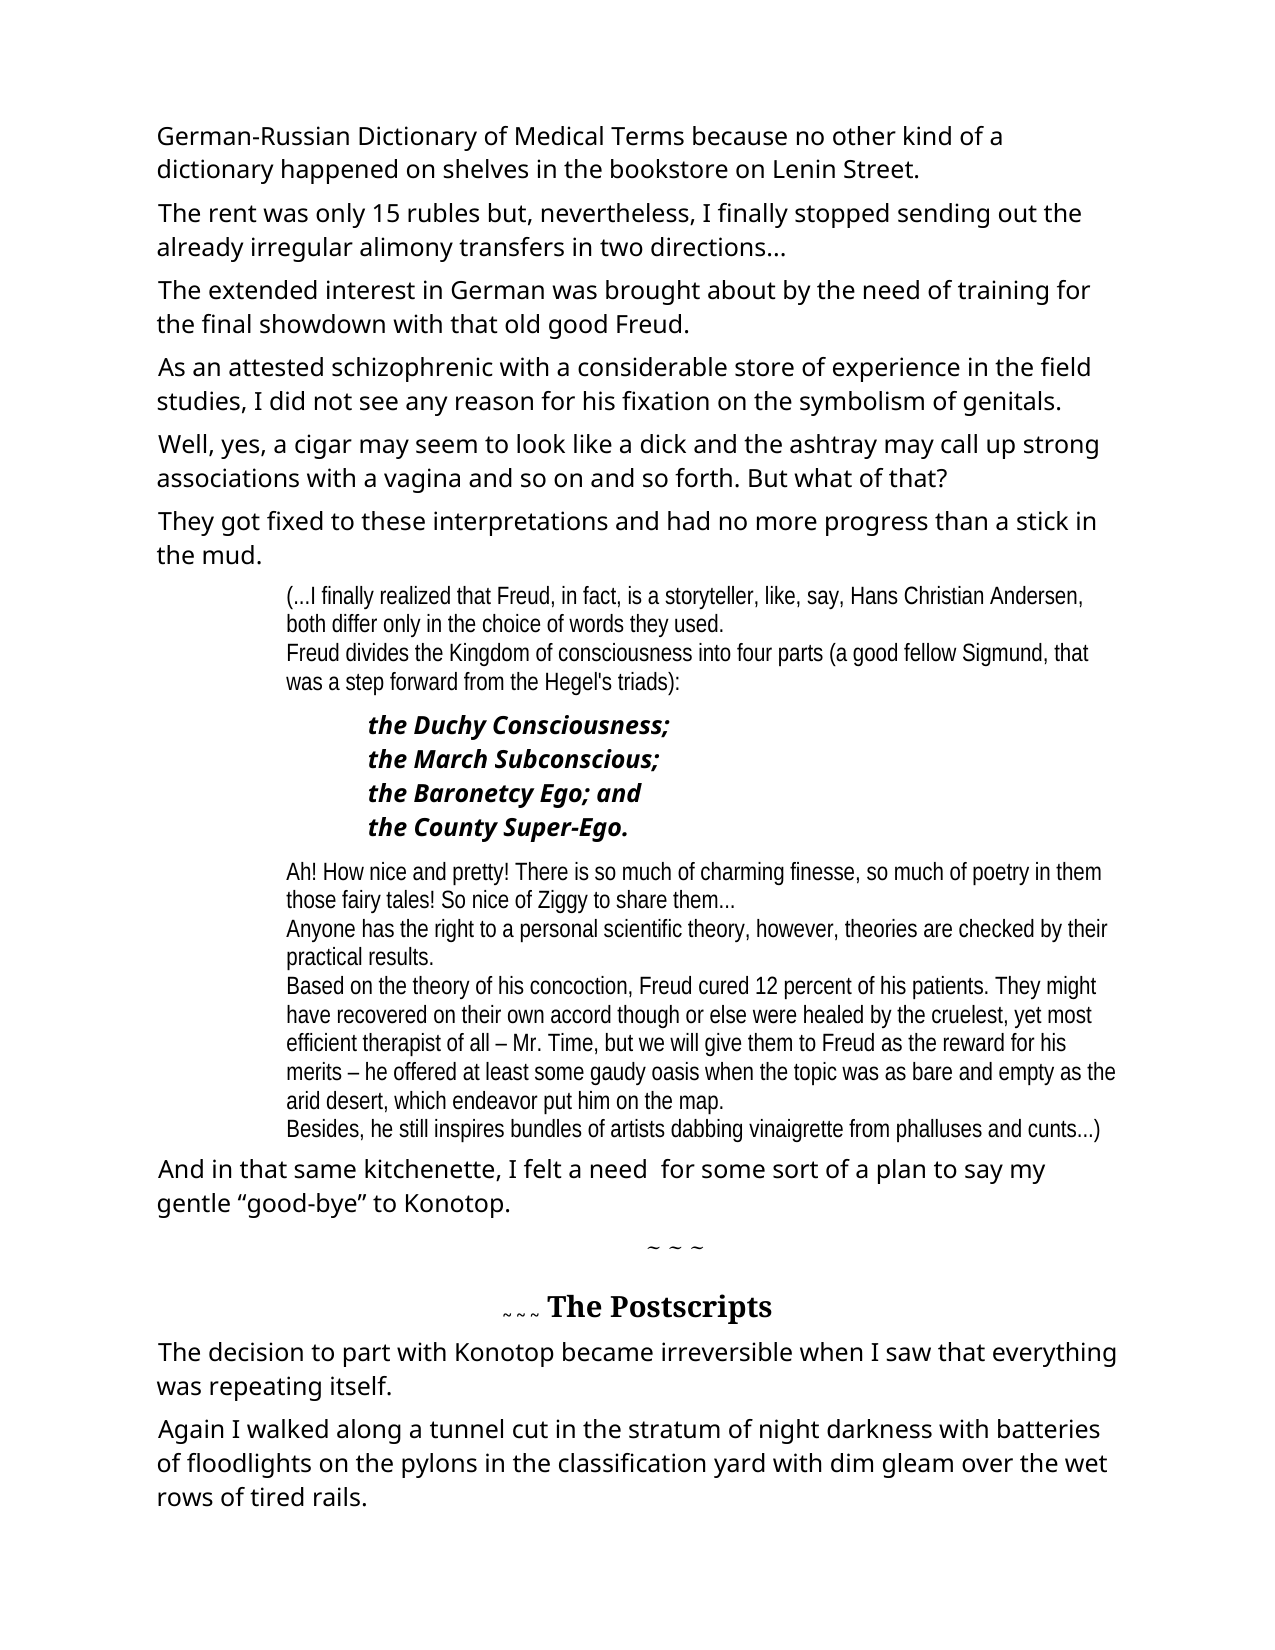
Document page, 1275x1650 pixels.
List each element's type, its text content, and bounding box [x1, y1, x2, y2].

list Besides, he still inspires bundles of artists dabbing vinaigrette from phalluses and cunts...) [286, 1114, 1118, 1143]
text Again I walked along a tunnel cut in the stratum of night darkness with batteries of floodlights on the pylons in the classification yard with dim gleam over the wet rows of tired rails. [156, 1412, 1118, 1514]
text Well, yes, a cigar may seem to look like a dick and the ashtray may call up strong associations with a vagina and so on and so forth. But what of that? [156, 426, 1118, 494]
text the Duchy Consciousness; [286, 708, 1118, 742]
list Ah! How nice and pretty! There is so much of charming finesse, so much of poetry in them those fairy tales! So nice of Ziggy to share them... [286, 856, 1118, 914]
subtitle ~ ~ ~ The Postscripts [156, 1286, 1118, 1326]
text the Baronetcy Ego; and [286, 776, 1118, 810]
text The rent was only 15 rubles but, nevertheless, I finally stopped sending out the already irregular alimony transfers in two directions... [156, 195, 1118, 263]
list (...I finally realized that Freud, in fact, is a storyteller, like, say, Hans Christian Andersen, both differ only in the choice of words they used. [286, 581, 1118, 638]
text And in that same kitchenette, I felt a need for some sort of a plan to say my gentle “good-bye” to Konotop. [156, 1152, 1118, 1220]
list Anyone has the right to a personal scientific theory, however, theories are checked by their practical results. [286, 914, 1118, 971]
text German-Russian Dictionary of Medical Terms because no other kind of a dictionary happened on shelves in the bookstore on Lenin Street. [156, 118, 1118, 186]
subtitle ~ ~ ~ [156, 1232, 1118, 1261]
text As an attested schizophrenic with a considerable store of experience in the field studies, I did not see any reason for his fixation on the symbolism of genitals. [156, 349, 1118, 417]
text The extended interest in German was brought about by the need of training for the final showdown with that old good Freud. [156, 272, 1118, 340]
text The decision to part with Konotop became irreversible when I saw that everything was repeating itself. [156, 1335, 1118, 1403]
list Based on the theory of his concoction, Freud cured 12 percent of his patients. They might have recovered on their own accord though or else were healed by the cruelest, yet most efficient therapist of all – Mr. Time, but we will give them to Freud as the reward for his merits – he offered at least some gaudy oasis when the topic was as bare and empty as the arid desert, which endeavor put him on the map. [286, 971, 1118, 1114]
text the March Subconscious; [286, 742, 1118, 776]
text They got fixed to these interpretations and had no more progress than a stick in the mud. [156, 503, 1118, 572]
text the County Super-Ego. [286, 810, 1118, 844]
list Freud divides the Kingdom of consciousness into four parts (a good fellow Sigmund, that was a step forward from the Hegel's triads): [286, 638, 1118, 695]
